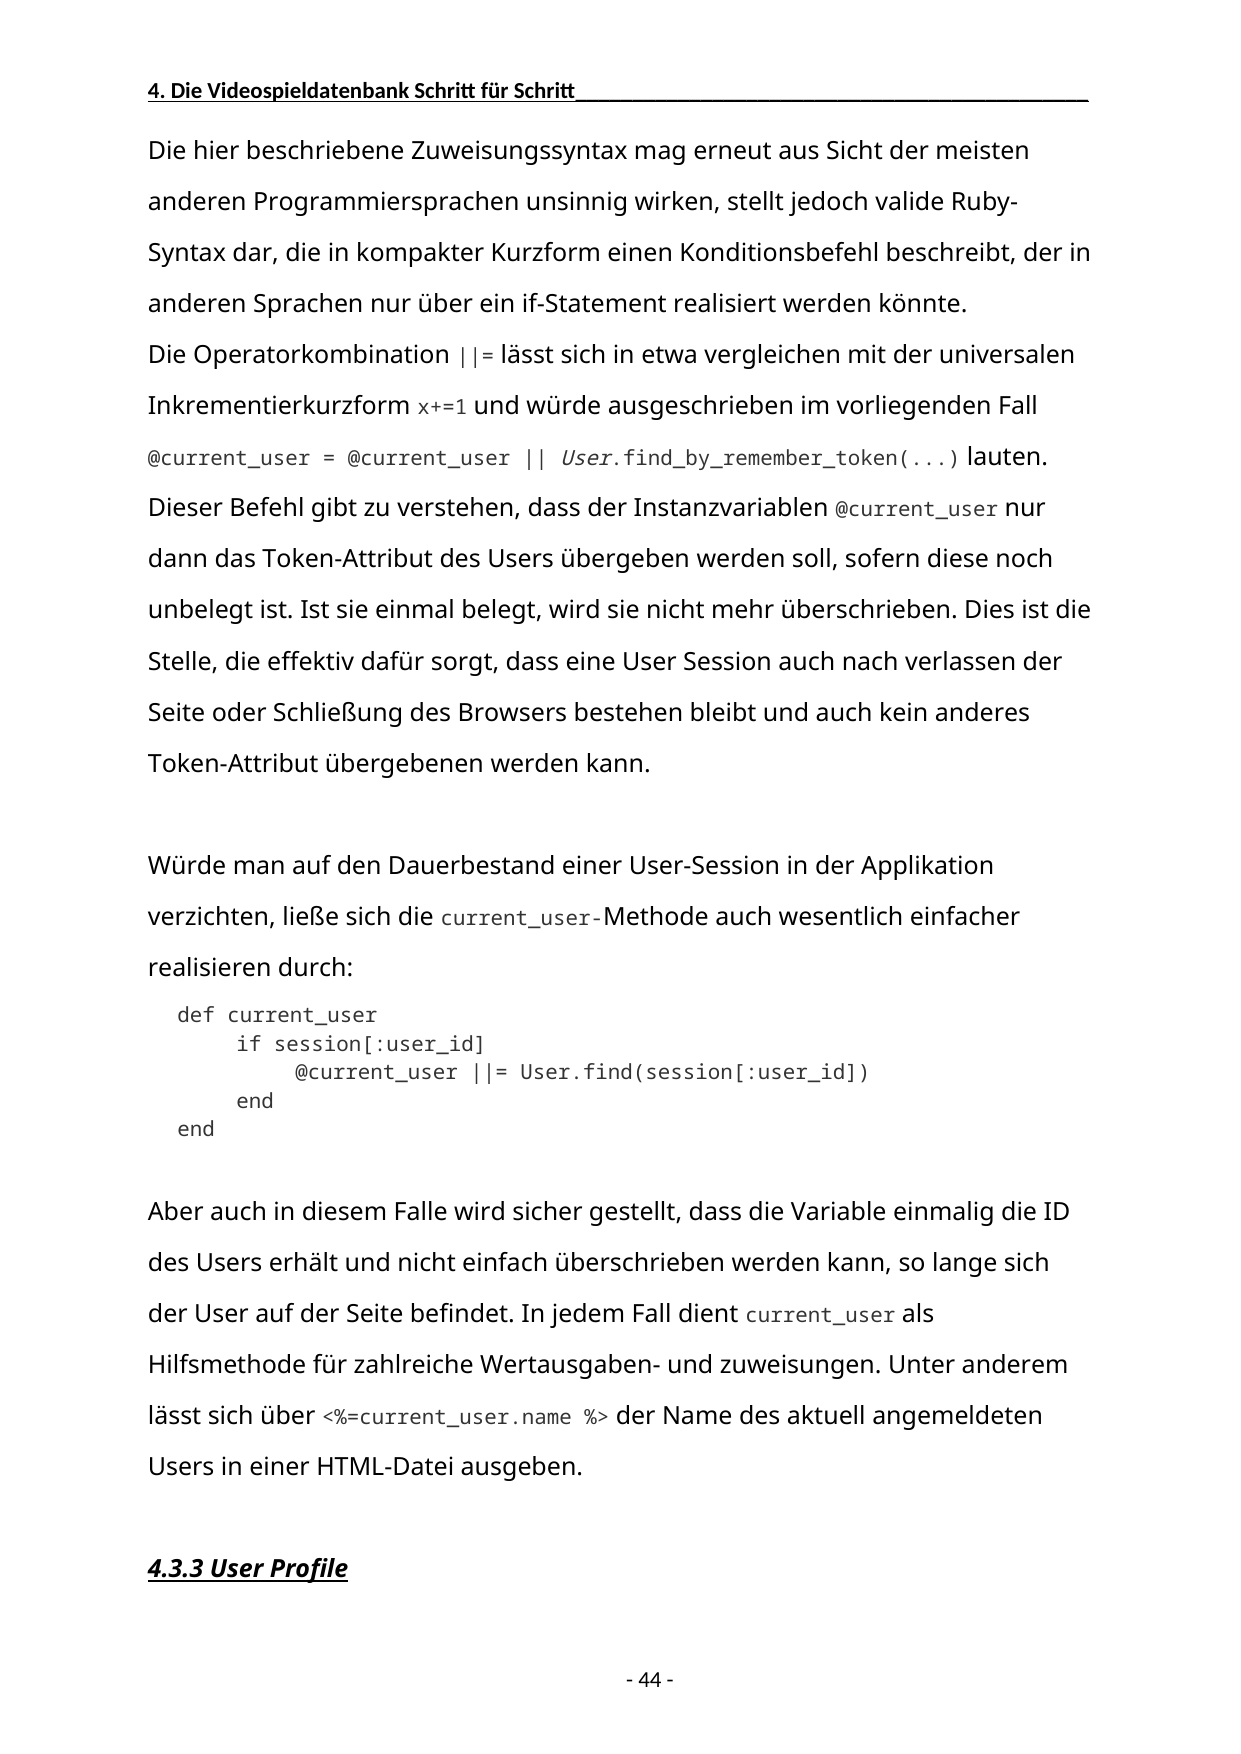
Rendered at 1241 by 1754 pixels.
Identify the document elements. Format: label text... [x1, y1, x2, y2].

text end [177, 1114, 1093, 1143]
text def current_user [177, 1001, 1093, 1029]
text Dieser Befehl gibt zu verstehen, dass der Instanzvariablen @current_user nur dann das Token-Attribut des Users übergeben werden soll, sofern diese noch unbelegt ist. Ist sie einmal belegt, wird sie nicht mehr überschrieben. Dies ist die Stelle, die effektiv dafür sorgt, dass eine User Session auch nach verlassen der Seite oder Schließung des Browsers bestehen bleibt und auch kein anderes Token-Attribut übergebenen werden kann. [148, 490, 1093, 779]
subtitle 4.3.3 User Profile [148, 1551, 1093, 1585]
text Würde man auf den Dauerbestand einer User-Session in der Applikation verzichten, ließe sich die current_user-Methode auch wesentlich einfacher realisieren durch: [148, 847, 1093, 983]
text end [177, 1086, 1093, 1114]
text @current_user = @current_user || User.find_by_remember_token(...) lauten. [148, 439, 1093, 473]
text Die hier beschriebene Zuweisungssyntax mag erneut aus Sicht der meisten anderen Programmiersprachen unsinnig wirken, stellt jedoch valide Ruby-Syntax dar, die in kompakter Kurzform einen Konditionsbefehl beschreibt, der in anderen Sprachen nur über ein if-Statement realisiert werden könnte. [148, 133, 1093, 320]
text @current_user ||= User.find(session[:user_id]) [177, 1057, 1093, 1086]
text Die Operatorkombination ||= lässt sich in etwa vergleichen mit der universalen Inkrementierkurzform x+=1 und würde ausgeschrieben im vorliegenden Fall [148, 337, 1093, 422]
text if session[:user_id] [177, 1029, 1093, 1057]
text Aber auch in diesem Falle wird sicher gestellt, dass die Variable einmalig die ID des Users erhält und nicht einfach überschrieben werden kann, so lange sich der User auf der Seite befindet. In jedem Fall dient current_user als Hilfsmethode für zahlreiche Wertausgaben- und zuweisungen. Unter anderem lässt sich über <%=current_user.name %> der Name des aktuell angemeldeten Users in einer HTML-Datei ausgeben. [148, 1194, 1093, 1483]
